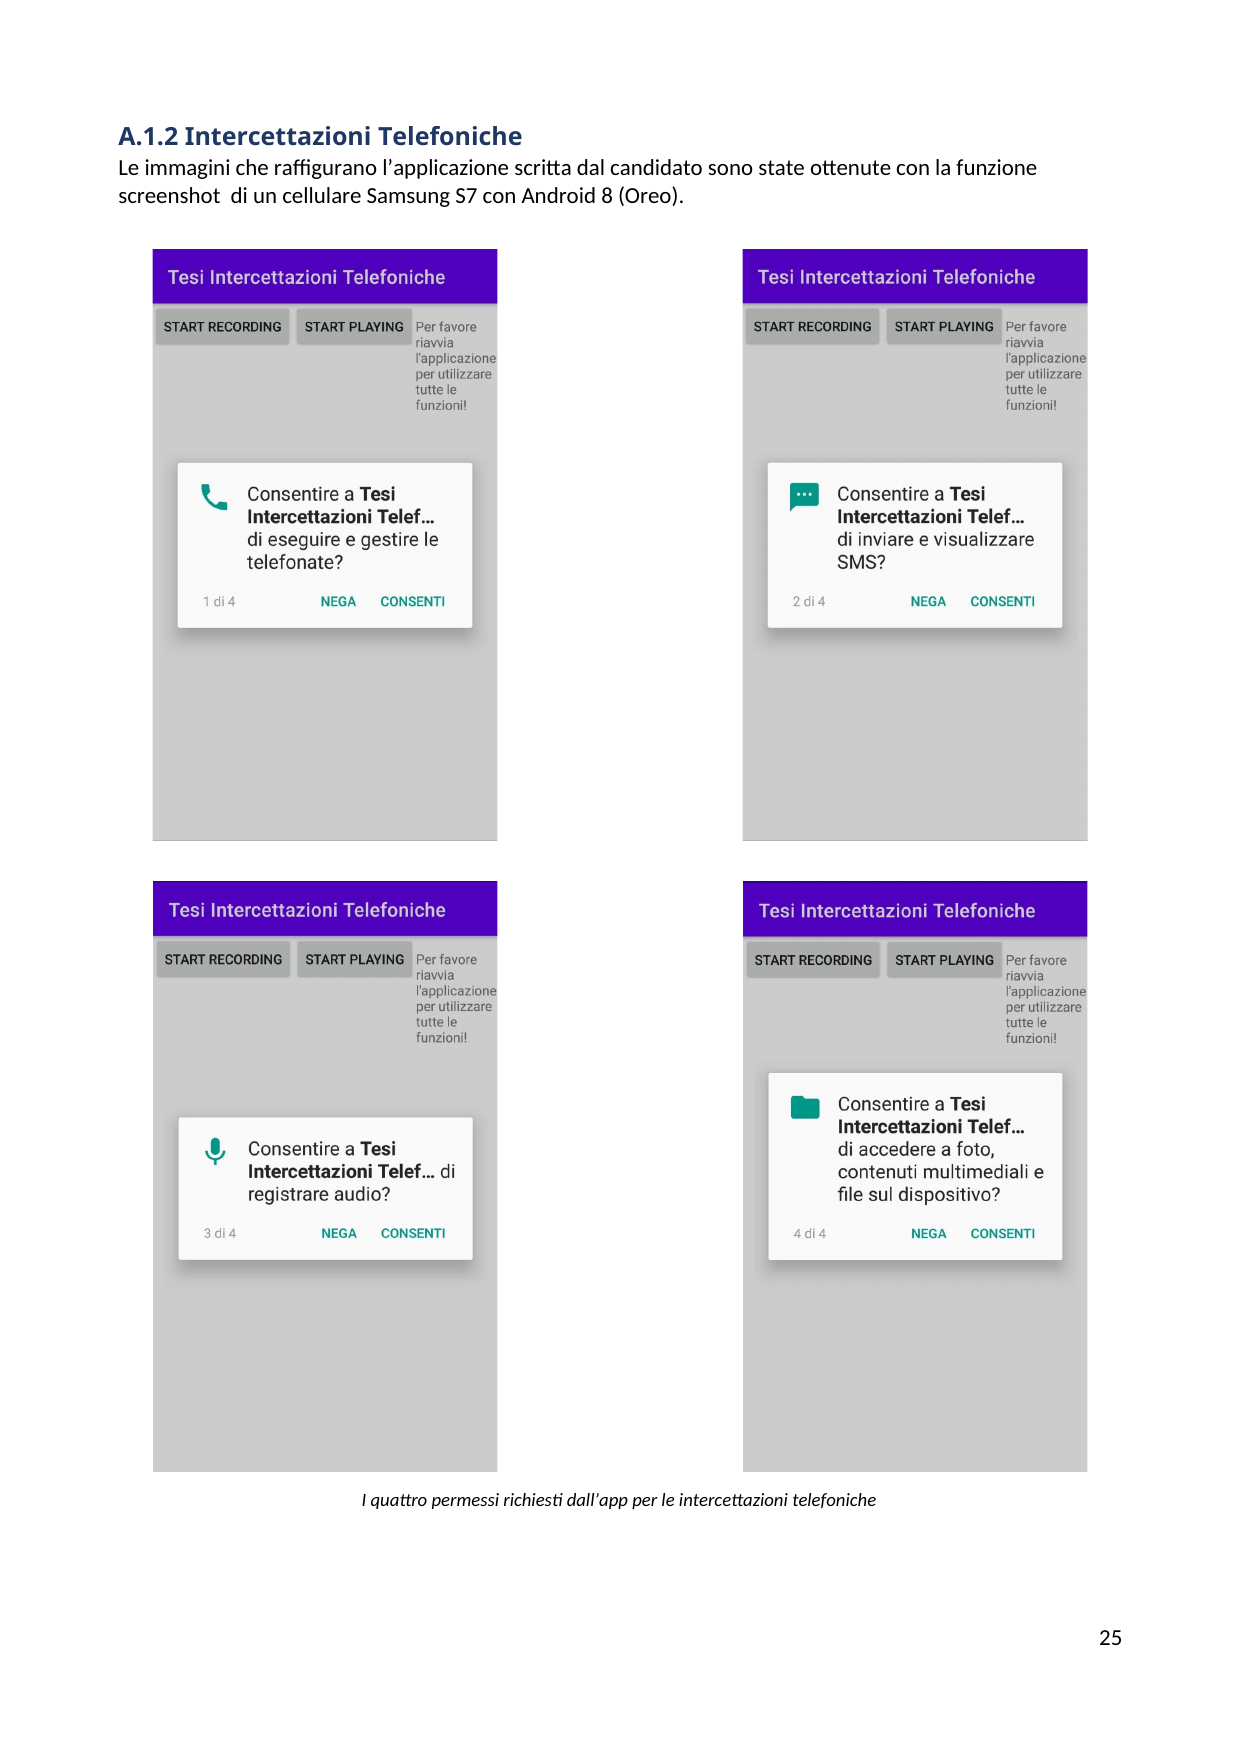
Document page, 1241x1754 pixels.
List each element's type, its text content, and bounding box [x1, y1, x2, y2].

text Le immagini che raffigurano l’applicazione scritta dal candidato sono state ottenute con la funzione screenshot di un cellulare Samsung S7 con Android 8 (Oreo). [118, 153, 1122, 209]
subtitle A.1.2 Intercettazioni Telefoniche [118, 119, 1122, 153]
text I quattro permessi richiesti dall’app per le intercettazioni telefoniche [118, 1488, 1122, 1511]
